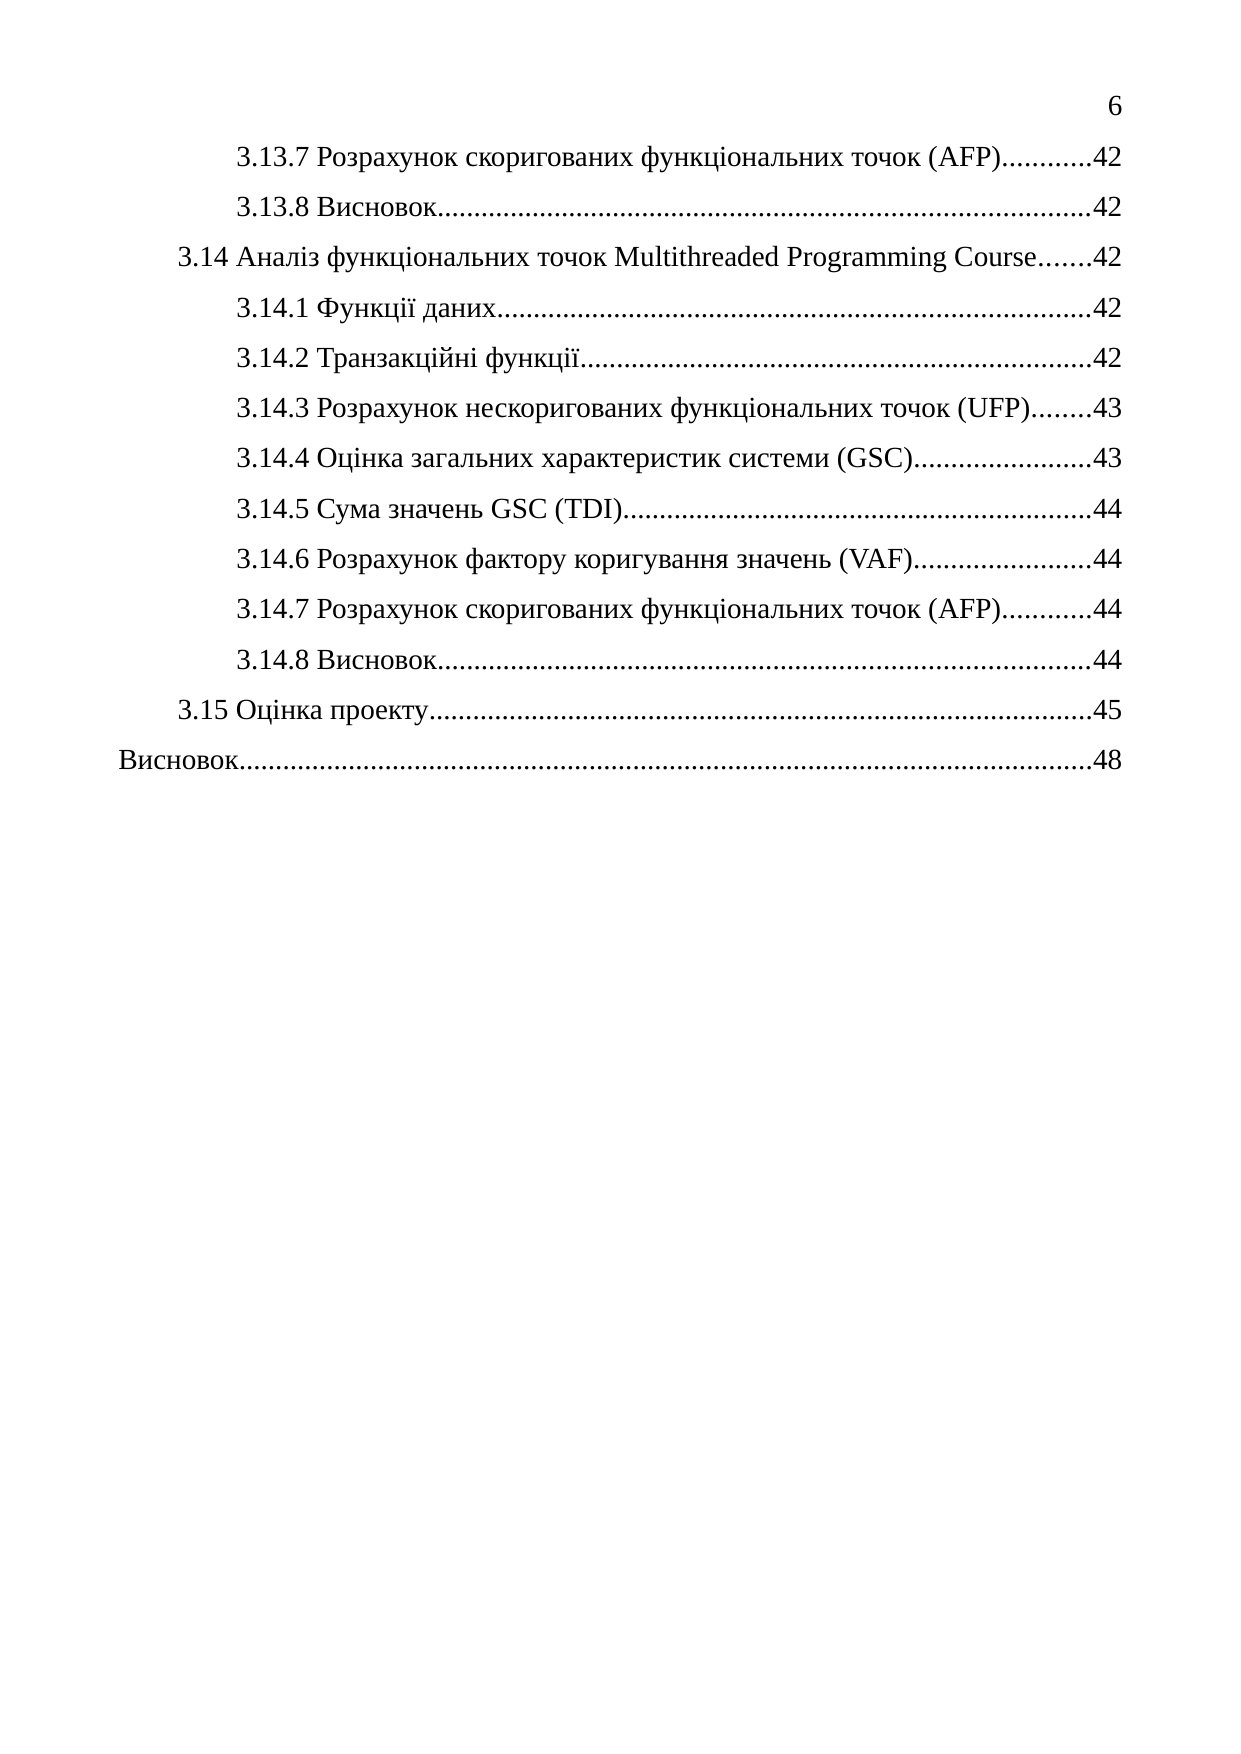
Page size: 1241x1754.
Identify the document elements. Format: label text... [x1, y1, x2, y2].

text 3.14.5 Сума значень GSC (TDI) 44 [236, 491, 1122, 524]
text 3.14.6 Розрахунок фактору коригування значень (VAF) 44 [236, 541, 1122, 575]
text 3.14.2 Транзакційні функції 42 [236, 340, 1122, 373]
text 3.14.7 Розрахунок скоригованих функціональних точок (AFP) 44 [236, 592, 1122, 625]
text 3.13.8 Висновок 42 [236, 189, 1122, 223]
text 3.14.3 Розрахунок нескоригованих функціональних точок (UFP) 43 [236, 390, 1122, 424]
text 3.14.1 Функції даних 42 [236, 290, 1122, 323]
text 3.14 Аналіз функціональних точок Multithreaded Programming Course 42 [177, 239, 1122, 273]
text Висновок 48 [118, 742, 1122, 776]
text 3.13.7 Розрахунок скоригованих функціональних точок (AFP) 42 [236, 139, 1122, 172]
text 3.14.4 Оцінка загальних характеристик системи (GSC) 43 [236, 441, 1122, 474]
text 3.14.8 Висновок 44 [236, 642, 1122, 675]
text 3.15 Оцінка проекту 45 [177, 692, 1122, 726]
